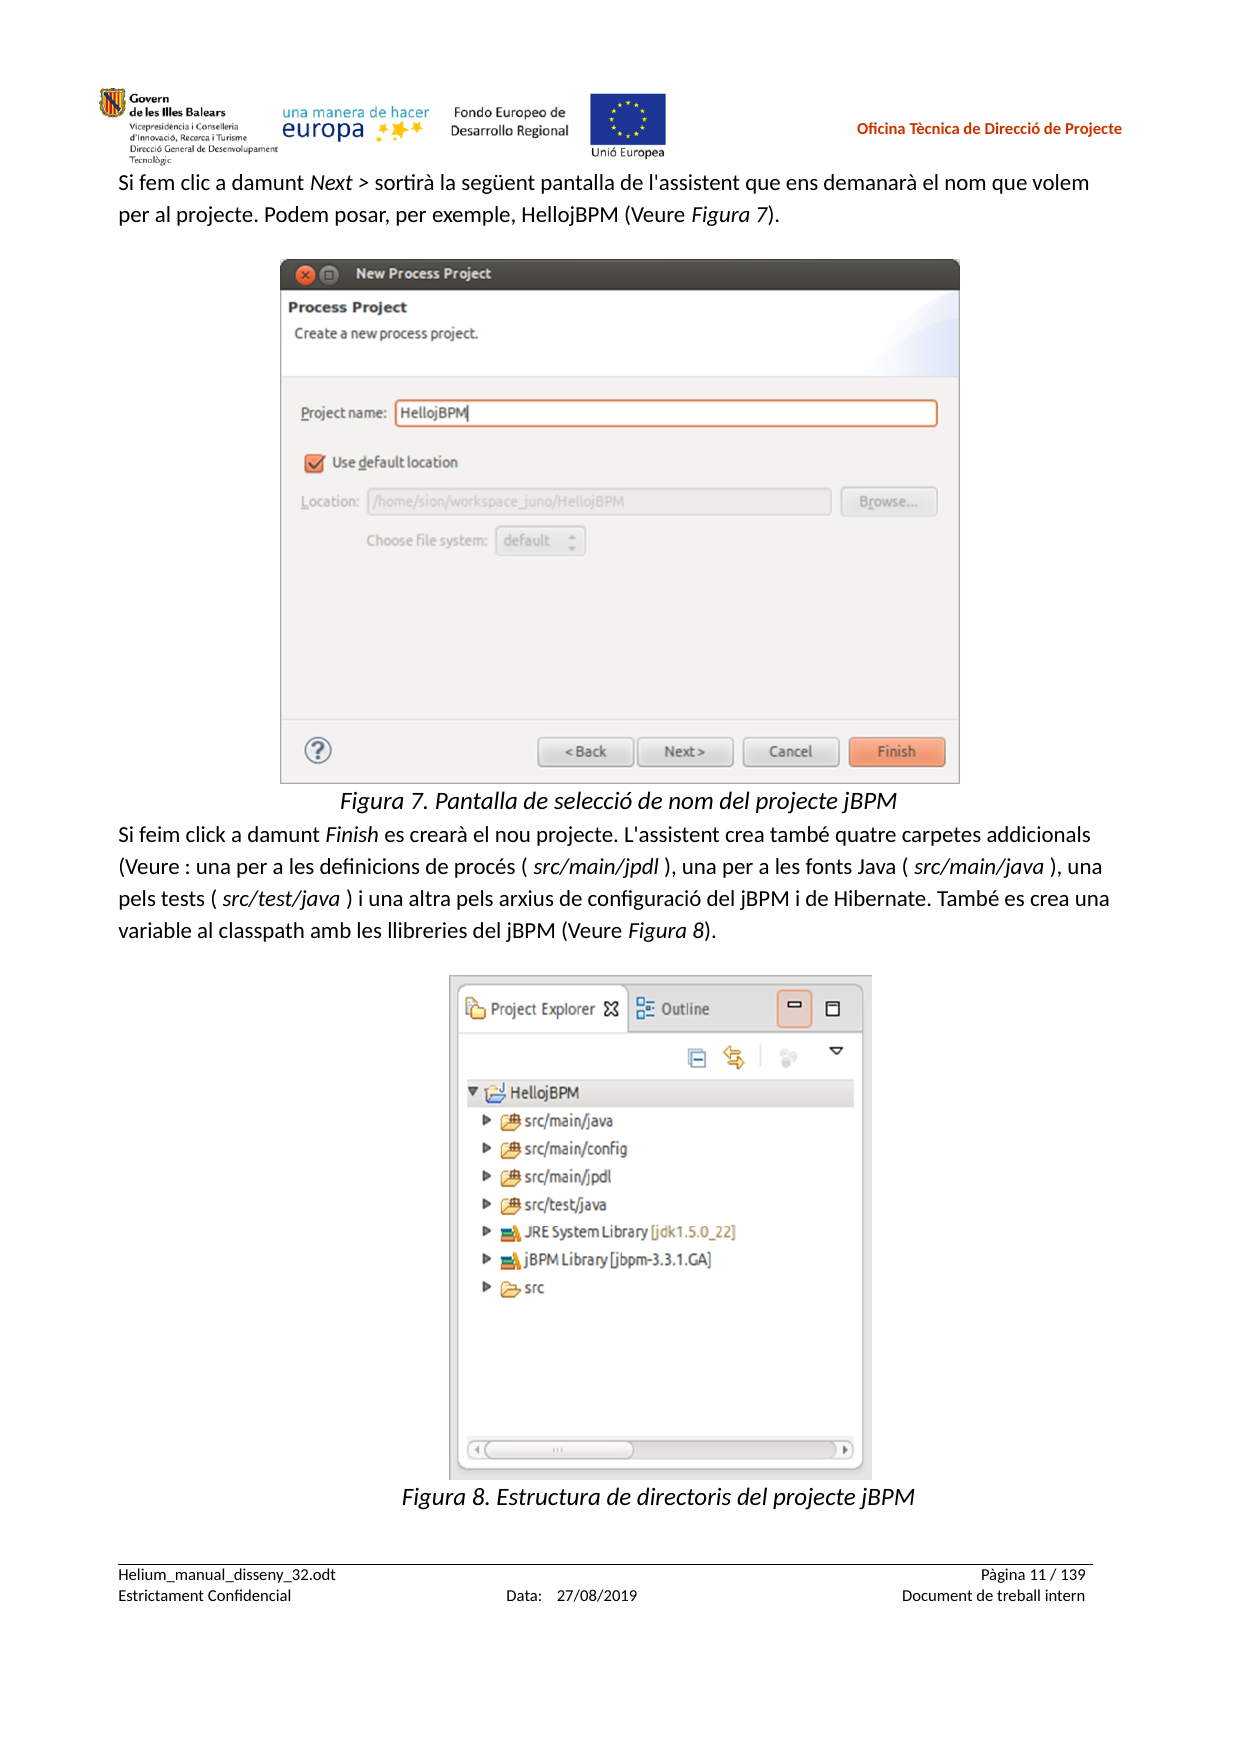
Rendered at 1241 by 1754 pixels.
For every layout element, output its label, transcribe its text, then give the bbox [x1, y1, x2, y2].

picture [447, 973, 873, 1481]
text Figura 7. Pantalla de selecció de nom del projecte jBPM [279, 786, 962, 816]
picture [99, 87, 668, 166]
picture [278, 257, 962, 786]
text Si fem clic a damunt Next > sortirà la següent pantalla de l'assistent que ens demanarà el nom que volem per al projecte. Podem posar, per exemple, HellojBPM (Veure Figura 7). [118, 168, 1122, 228]
text Figura 8. Estructura de directoris del projecte jBPM [364, 1479, 955, 1511]
text Si feim click a damunt Finish es crearà el nou projecte. L'assistent crea també quatre carpetes addicionals (Veure : una per a les definicions de procés ( src/main/jpdl ), una per a les fonts Java ( src/main/java ), una pels tests ( src/test/java ) i una altra pels arxius de configuració del jBPM i de Hibernate. També es crea una variable al classpath amb les llibreries del jBPM (Veure Figura 8). [118, 783, 1122, 944]
